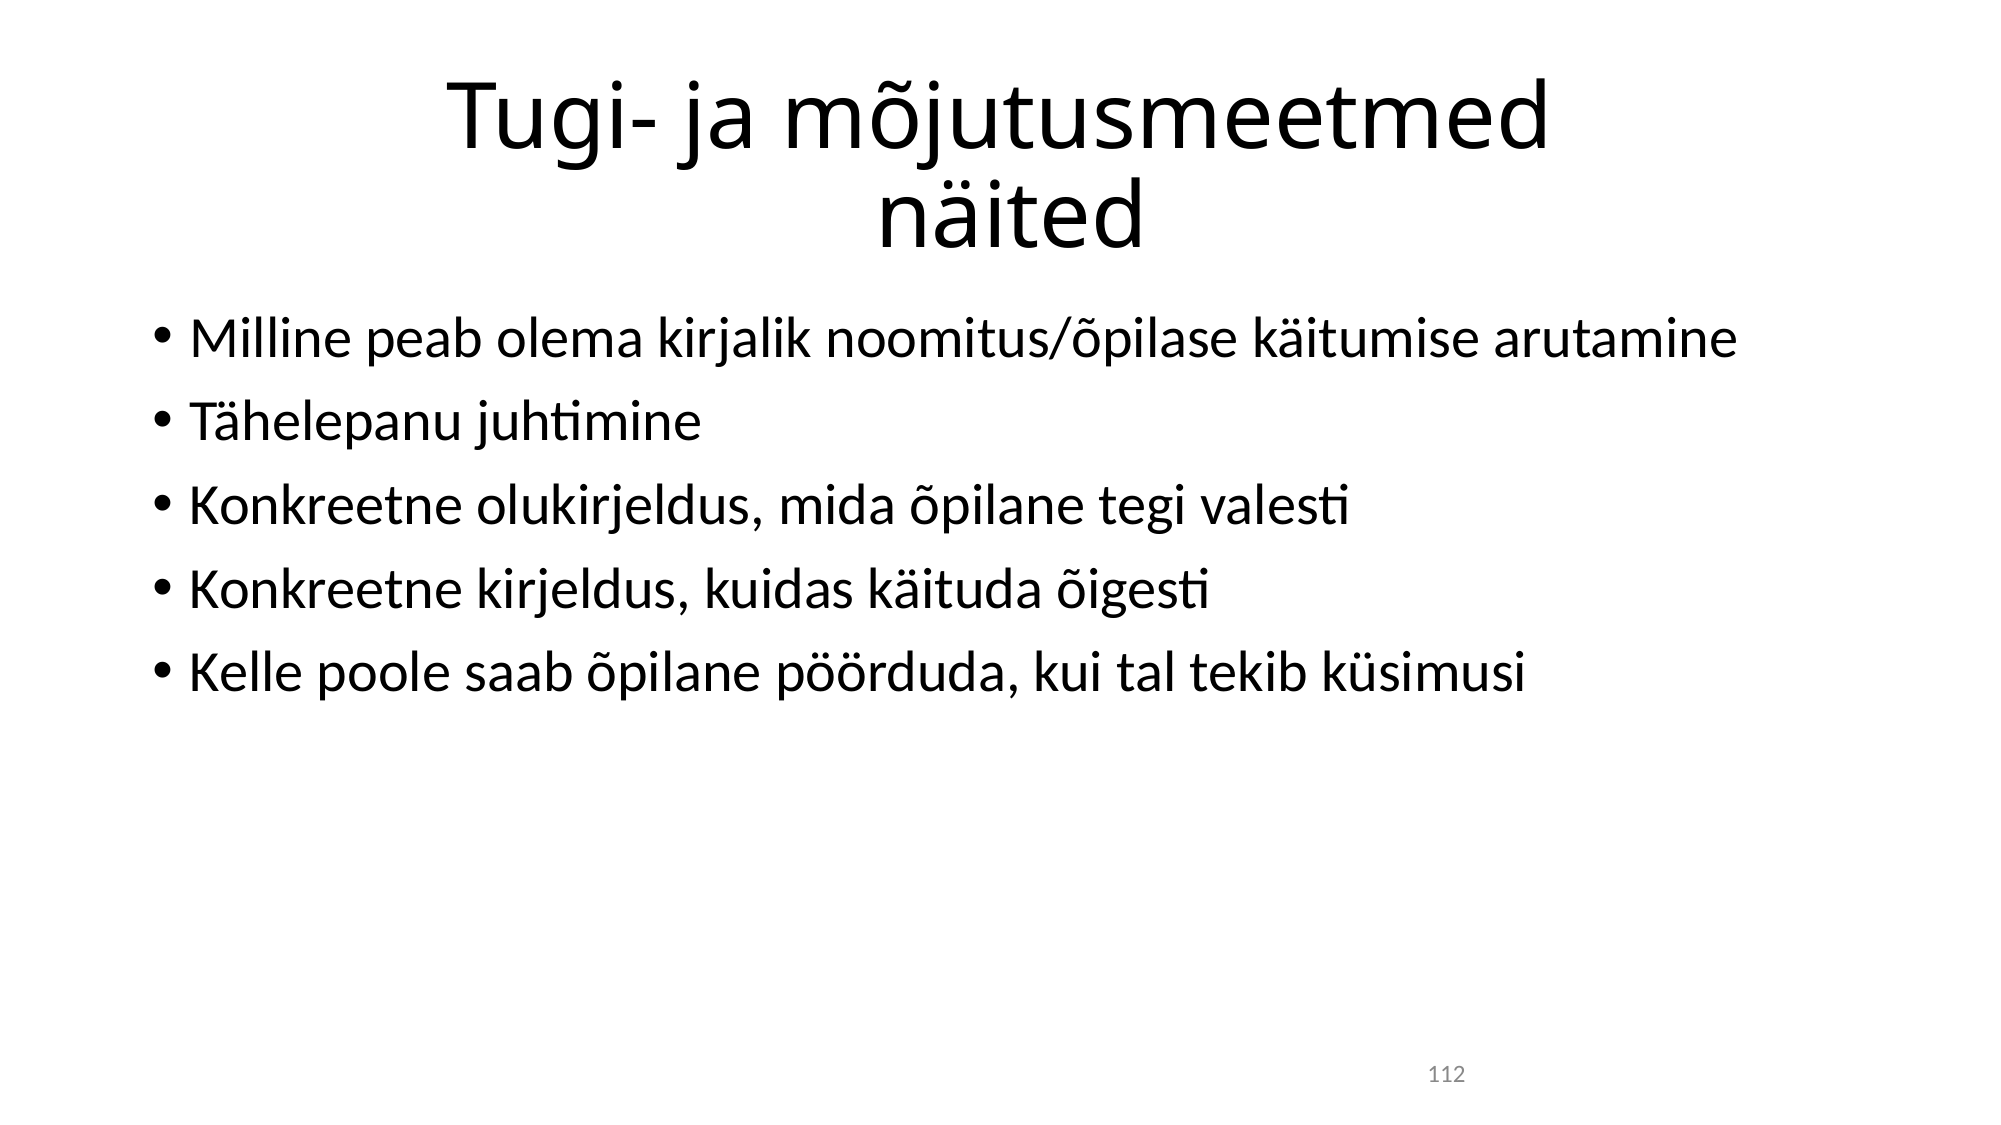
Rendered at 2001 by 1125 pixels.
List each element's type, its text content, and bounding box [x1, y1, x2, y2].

text_box 130 [1412, 1042, 1863, 1103]
title Tugi- ja mõjutusmeetmed näited [137, 59, 1863, 278]
list Milline peab olema kirjalik noomitus/õpilase käitumise arutamine Tähelepanu juhtimine Konkreetne olukirjeldus, mida õpilane tegi valesti Konkreetne kirjeldus, kuidas käituda õigesti Kelle poole saab õpilane pöörduda, kui tal tekib küsimusi [137, 299, 1863, 1014]
